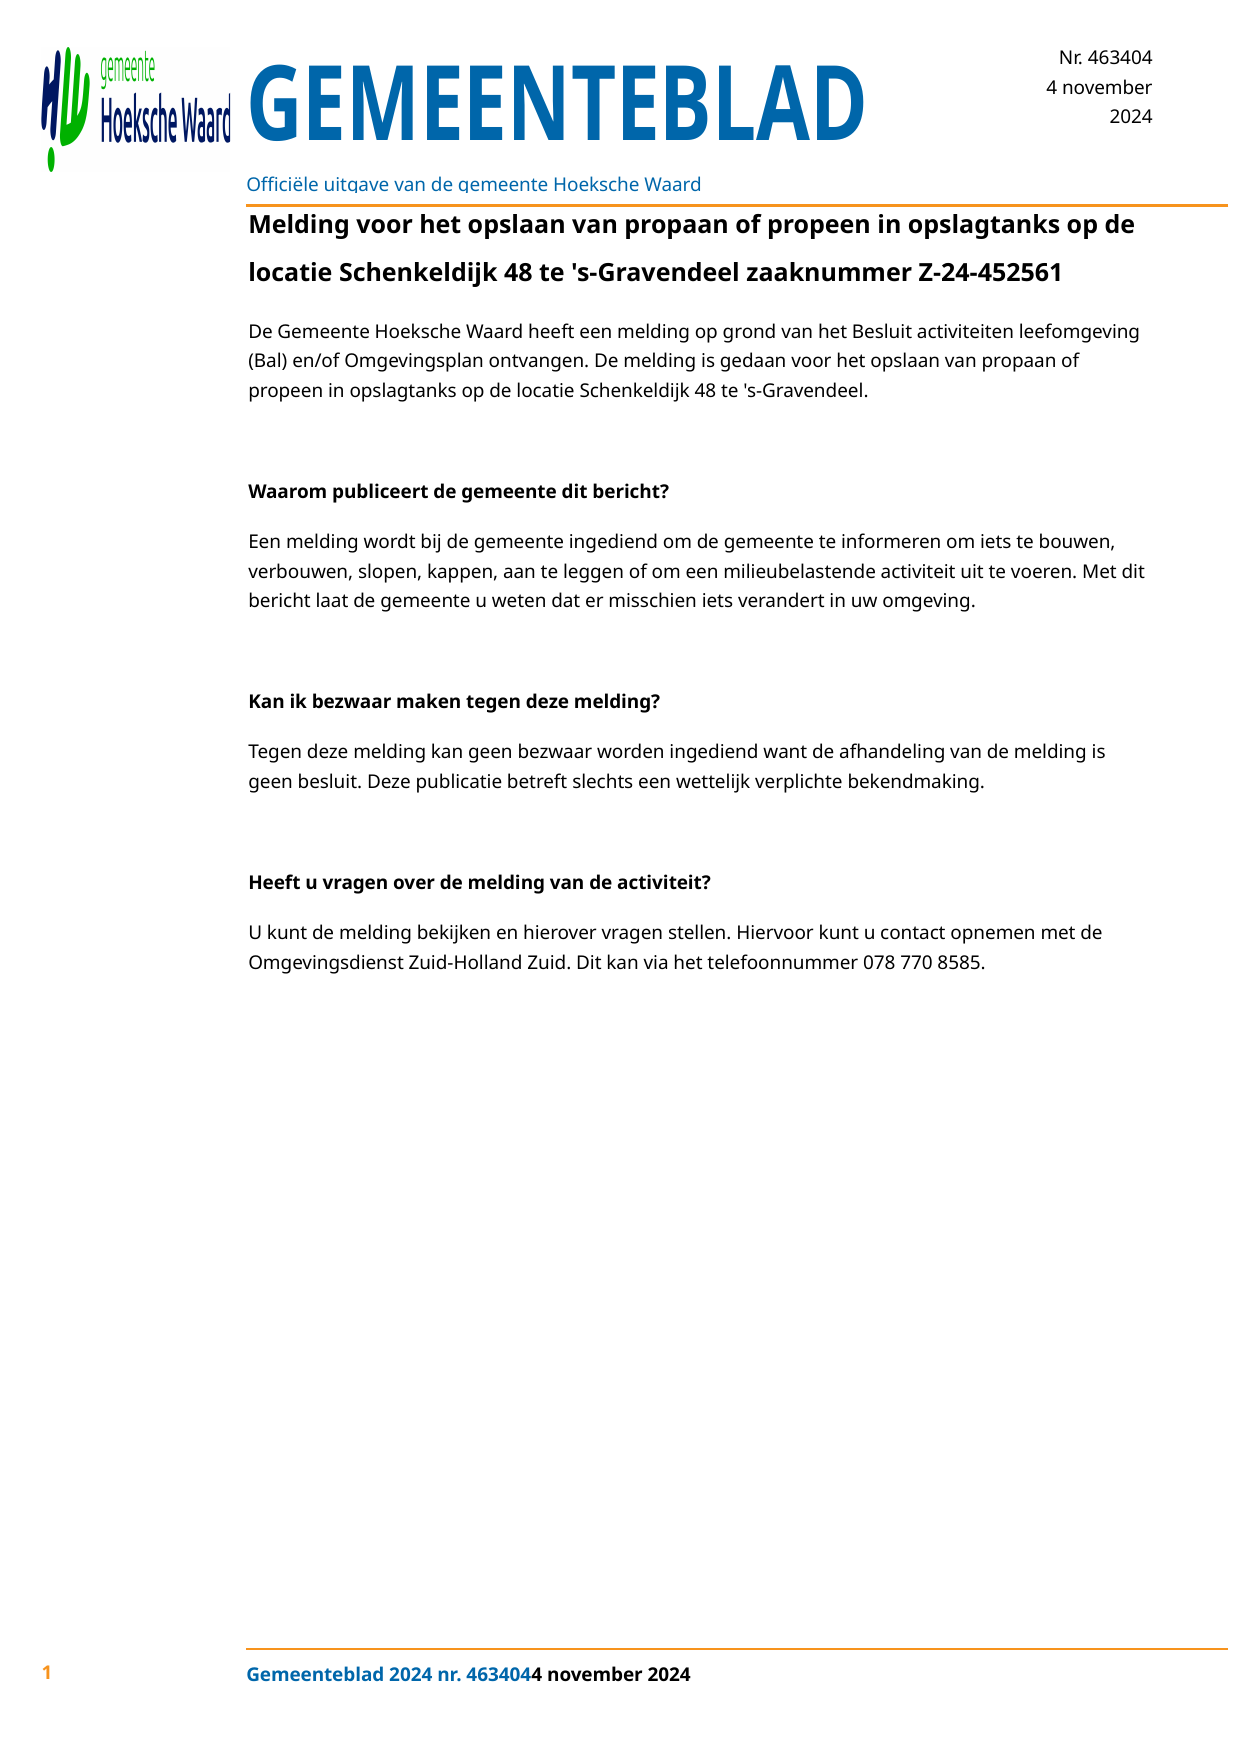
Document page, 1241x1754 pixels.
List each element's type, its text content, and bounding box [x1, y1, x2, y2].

text Tegen deze melding kan geen bezwaar worden ingediend want de afhandeling van de melding is geen besluit. Deze publicatie betreft slechts een wettelijk verplichte bekendmaking. [248, 739, 1152, 794]
text U kunt de melding bekijken en hierover vragen stellen. Hiervoor kunt u contact opnemen met de Omgevingsdienst Zuid-Holland Zuid. Dit kan via het telefoonnummer 078 770 8585. [248, 919, 1152, 975]
text Melding voor het opslaan van propaan of propeen in opslagtanks op de locatie Schenkeldijk 48 te 's-Gravendeel zaaknummer Z-24-452561 [248, 207, 1152, 288]
text Heeft u vragen over de melding van de activiteit? [248, 869, 1152, 895]
text De Gemeente Hoeksche Waard heeft een melding op grond van het Besluit activiteiten leefomgeving (Bal) en/of Omgevingsplan ontvangen. De melding is gedaan voor het opslaan van propaan of propeen in opslagtanks op de locatie Schenkeldijk 48 te 's-Gravendeel. [248, 318, 1152, 403]
text Een melding wordt bij de gemeente ingediend om de gemeente te informeren om iets te bouwen, verbouwen, slopen, kappen, aan te leggen of om een milieubelastende activiteit uit te voeren. Met dit bericht laat de gemeente u weten dat er misschien iets verandert in uw omgeving. [248, 528, 1152, 613]
text Waarom publiceert de gemeente dit bericht? [248, 478, 1152, 504]
text Kan ik bezwaar maken tegen deze melding? [248, 688, 1152, 714]
picture [41, 47, 231, 172]
